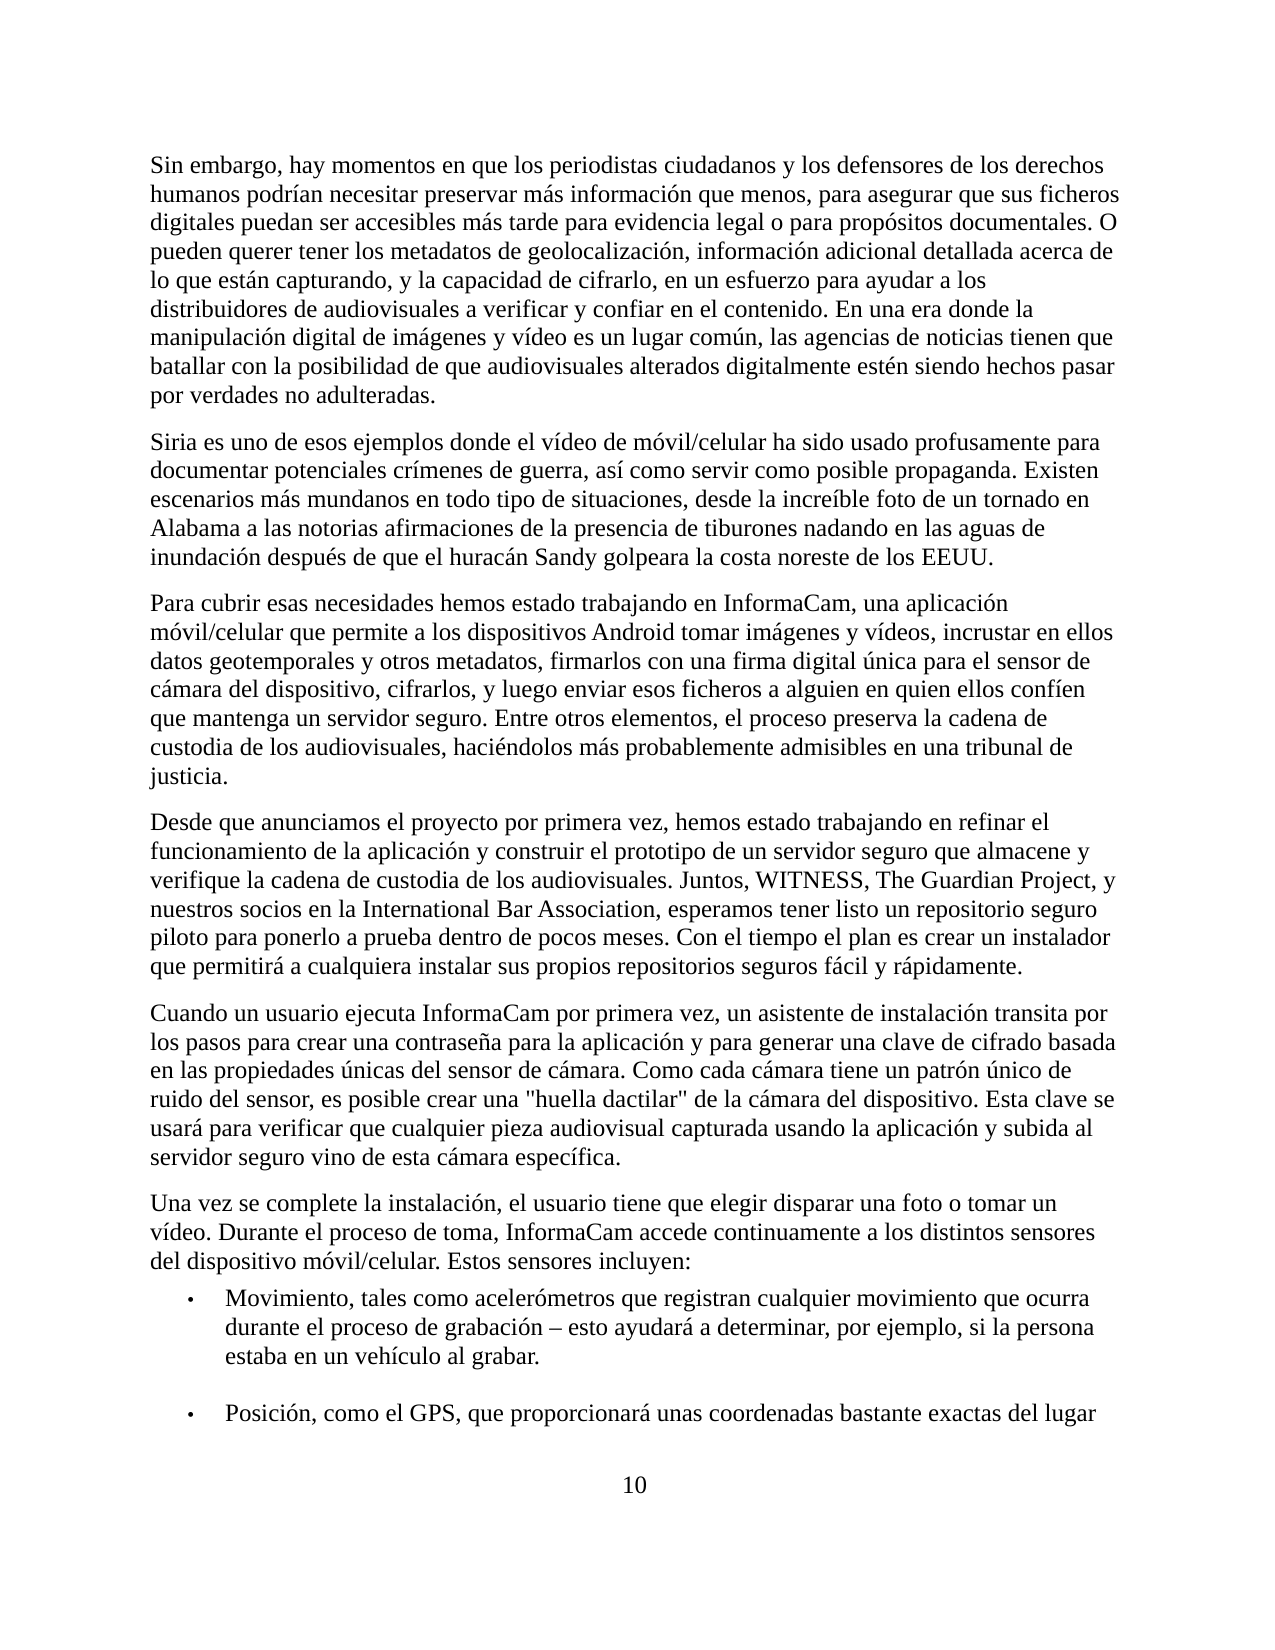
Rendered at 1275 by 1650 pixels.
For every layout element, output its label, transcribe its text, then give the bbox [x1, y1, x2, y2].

text Cuando un usuario ejecuta InformaCam por primera vez, un asistente de instalación transita por los pasos para crear una contraseña para la aplicación y para generar una clave de cifrado basada en las propiedades únicas del sensor de cámara. Como cada cámara tiene un patrón único de ruido del sensor, es posible crear una "huella dactilar" de la cámara del dispositivo. Esta clave se usará para verificar que cualquier pieza audiovisual capturada usando la aplicación y subida al servidor seguro vino de esta cámara específica. [150, 998, 1125, 1170]
text Sin embargo, hay momentos en que los periodistas ciudadanos y los defensores de los derechos humanos podrían necesitar preservar más información que menos, para asegurar que sus ficheros digitales puedan ser accesibles más tarde para evidencia legal o para propósitos documentales. O pueden querer tener los metadatos de geolocalización, información adicional detallada acerca de lo que están capturando, y la capacidad de cifrarlo, en un esfuerzo para ayudar a los distribuidores de audiovisuales a verificar y confiar en el contenido. En una era donde la manipulación digital de imágenes y vídeo es un lugar común, las agencias de noticias tienen que batallar con la posibilidad de que audiovisuales alterados digitalmente estén siendo hechos pasar por verdades no adulteradas. [150, 150, 1125, 409]
text Para cubrir esas necesidades hemos estado trabajando en InformaCam, una aplicación móvil/celular que permite a los dispositivos Android tomar imágenes y vídeos, incrustar en ellos datos geotemporales y otros metadatos, firmarlos con una firma digital única para el sensor de cámara del dispositivo, cifrarlos, y luego enviar esos ficheros a alguien en quien ellos confíen que mantenga un servidor seguro. Entre otros elementos, el proceso preserva la cadena de custodia de los audiovisuales, haciéndolos más probablemente admisibles en una tribunal de justicia. [150, 588, 1125, 789]
list Posición, como el GPS, que proporcionará unas coordenadas bastante exactas del lugar [187, 1398, 1125, 1427]
text Una vez se complete la instalación, el usuario tiene que elegir disparar una foto o tomar un vídeo. Durante el proceso de toma, InformaCam accede continuamente a los distintos sensores del dispositivo móvil/celular. Estos sensores incluyen: [150, 1188, 1125, 1274]
list Movimiento, tales como acelerómetros que registran cualquier movimiento que ocurra durante el proceso de grabación – esto ayudará a determinar, por ejemplo, si la persona estaba en un vehículo al grabar. [187, 1283, 1125, 1398]
text Siria es uno de esos ejemplos donde el vídeo de móvil/celular ha sido usado profusamente para documentar potenciales crímenes de guerra, así como servir como posible propaganda. Existen escenarios más mundanos en todo tipo de situaciones, desde la increíble foto de un tornado en Alabama a las notorias afirmaciones de la presencia de tiburones nadando en las aguas de inundación después de que el huracán Sandy golpeara la costa noreste de los EEUU. [150, 427, 1125, 570]
text Desde que anunciamos el proyecto por primera vez, hemos estado trabajando en refinar el funcionamiento de la aplicación y construir el prototipo de un servidor seguro que almacene y verifique la cadena de custodia de los audiovisuales. Juntos, WITNESS, The Guardian Project, y nuestros socios en la International Bar Association, esperamos tener listo un repositorio seguro piloto para ponerlo a prueba dentro de pocos meses. Con el tiempo el plan es crear un instalador que permitirá a cualquiera instalar sus propios repositorios seguros fácil y rápidamente. [150, 807, 1125, 980]
